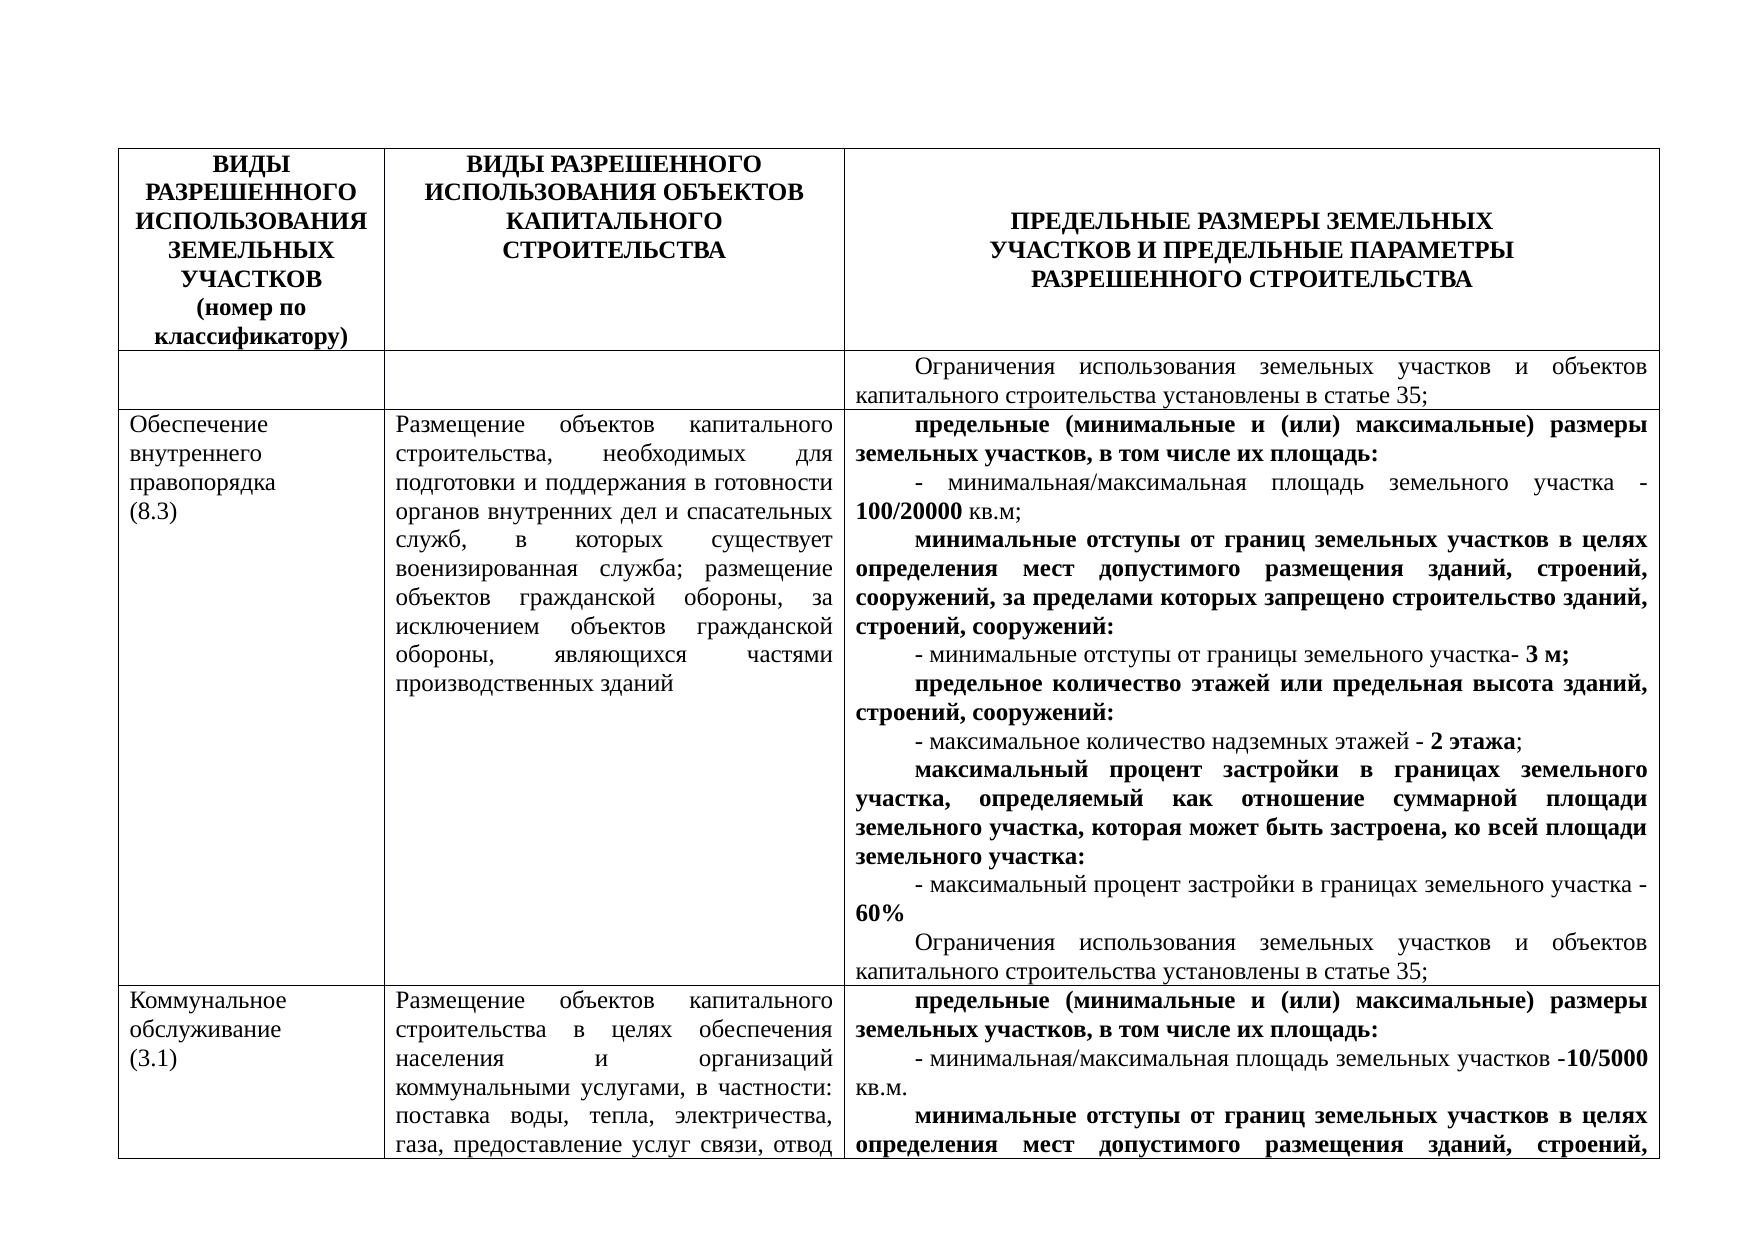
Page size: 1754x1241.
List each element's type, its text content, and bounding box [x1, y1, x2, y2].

table_header ВИДЫ РАЗРЕШЕННОГО ИСПОЛЬЗОВАНИЯ ЗЕМЕЛЬНЫХ УЧАСТКОВ (номер по классификатору) [119, 149, 384, 350]
table_cell Ограничения использования земельных участков и объектов капитального строительства установлены в статье 35; [845, 351, 1659, 408]
table_cell Размещение объектов капитального строительства, необходимых для подготовки и поддержания в готовности органов внутренних дел и спасательных служб, в которых существует военизированная служба; размещение объектов гражданской обороны, за исключением объектов гражданской обороны, являющихся частями производственных зданий [385, 410, 844, 984]
table_cell [119, 351, 384, 408]
table_header ВИДЫ РАЗРЕШЕННОГО ИСПОЛЬЗОВАНИЯ ОБЪЕКТОВ КАПИТАЛЬНОГО СТРОИТЕЛЬСТВА [385, 149, 844, 350]
table_cell предельные (минимальные и (или) максимальные) размеры земельных участков, в том числе их площадь: - минимальная/максимальная площадь земельных участков -10/5000 кв.м. минимальные отступы от границ земельных участков в целях определения мест допустимого размещения зданий, строений, [845, 986, 1659, 1158]
table_cell Обеспечение внутреннего правопорядка (8.3) [119, 410, 384, 984]
table_header ПРЕДЕЛЬНЫЕ РАЗМЕРЫ ЗЕМЕЛЬНЫХ УЧАСТКОВ И ПРЕДЕЛЬНЫЕ ПАРАМЕТРЫ РАЗРЕШЕННОГО СТРОИТЕЛЬСТВА [845, 149, 1659, 350]
table_cell предельные (минимальные и (или) максимальные) размеры земельных участков, в том числе их площадь: - минимальная/максимальная площадь земельного участка - 100/20000 кв.м; минимальные отступы от границ земельных участков в целях определения мест допустимого размещения зданий, строений, сооружений, за пределами которых запрещено строительство зданий, строений, сооружений: - минимальные отступы от границы земельного участка- 3 м; предельное количество этажей или предельная высота зданий, строений, сооружений: - максимальное количество надземных этажей - 2 этажа; максимальный процент застройки в границах земельного участка, определяемый как отношение суммарной площади земельного участка, которая может быть застроена, ко всей площади земельного участка: - максимальный процент застройки в границах земельного участка - 60% Ограничения использования земельных участков и объектов капитального строительства установлены в статье 35; [845, 410, 1659, 984]
table_cell Размещение объектов капитального строительства в целях обеспечения населения и организаций коммунальными услугами, в частности: поставка воды, тепла, электричества, газа, предоставление услуг связи, отвод [385, 986, 844, 1158]
table_cell Коммунальное обслуживание (3.1) [119, 986, 384, 1158]
table_cell [385, 351, 844, 408]
